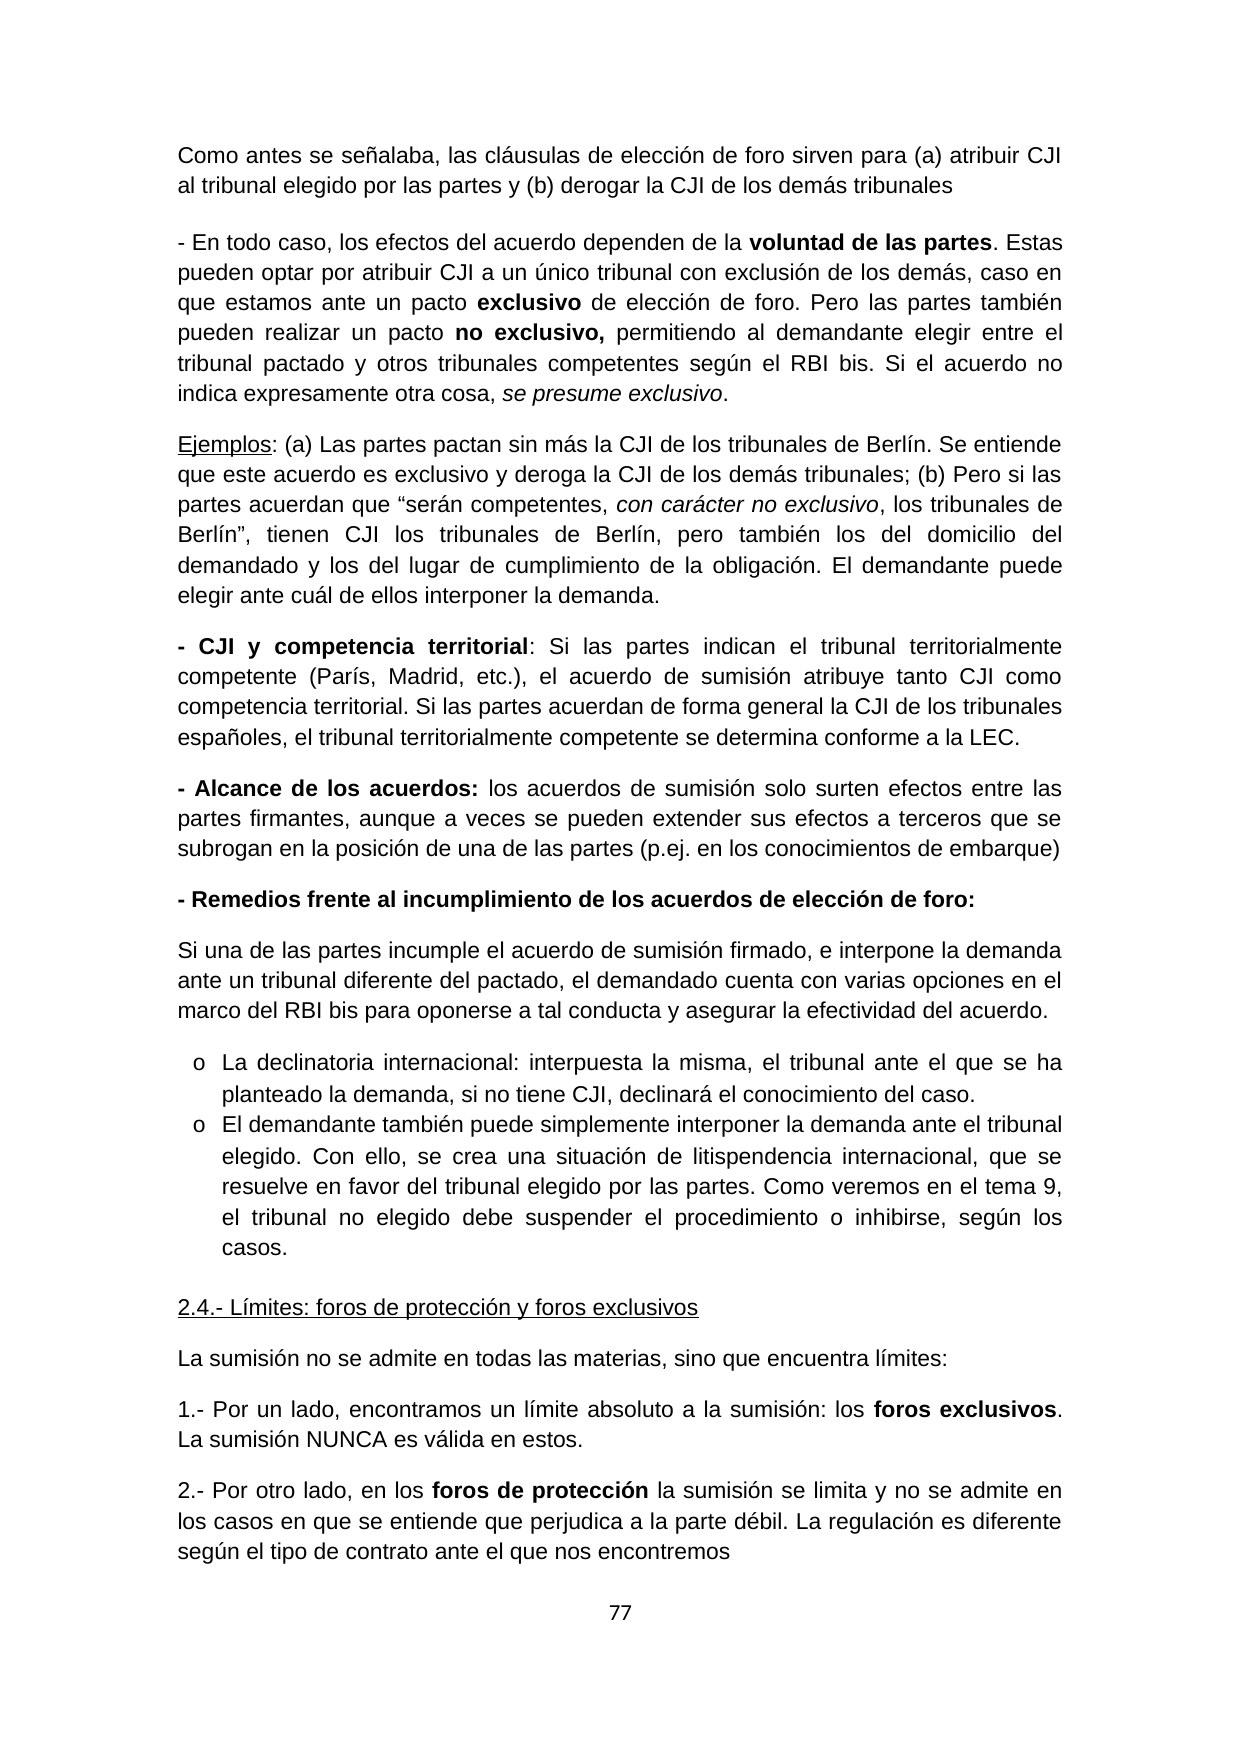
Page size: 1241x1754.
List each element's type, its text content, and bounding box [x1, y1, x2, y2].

text Ejemplos: (a) Las partes pactan sin más la CJI de los tribunales de Berlín. Se entiende que este acuerdo es exclusivo y deroga la CJI de los demás tribunales; (b) Pero si las partes acuerdan que “serán competentes, con carácter no exclusivo, los tribunales de Berlín”, tienen CJI los tribunales de Berlín, pero también los del domicilio del demandado y los del lugar de cumplimiento de la obligación. El demandante puede elegir ante cuál de ellos interponer la demanda. [177, 431, 1063, 608]
text Como antes se señalaba, las cláusulas de elección de foro sirven para (a) atribuir CJI al tribunal elegido por las partes y (b) derogar la CJI de los demás tribunales [177, 142, 1063, 198]
text 2.4.- Límites: foros de protección y foros exclusivos [177, 1294, 1063, 1321]
text Si una de las partes incumple el acuerdo de sumisión firmado, e interpone la demanda ante un tribunal diferente del pactado, el demandado cuenta con varias opciones en el marco del RBI bis para oponerse a tal conducta y asegurar la efectividad del acuerdo. [177, 937, 1063, 1024]
text - Remedios frente al incumplimiento de los acuerdos de elección de foro: [177, 886, 1063, 912]
text - En todo caso, los efectos del acuerdo dependen de la voluntad de las partes. Estas pueden optar por atribuir CJI a un único tribunal con exclusión de los demás, caso en que estamos ante un pacto exclusivo de elección de foro. Pero las partes también pueden realizar un pacto no exclusivo, permitiendo al demandante elegir entre el tribunal pactado y otros tribunales competentes según el RBI bis. Si el acuerdo no indica expresamente otra cosa, se presume exclusivo. [177, 229, 1063, 406]
text - Alcance de los acuerdos: los acuerdos de sumisión solo surten efectos entre las partes firmantes, aunque a veces se pueden extender sus efectos a terceros que se subrogan en la posición de una de las partes (p.ej. en los conocimientos de embarque) [177, 774, 1063, 861]
text 2.- Por otro lado, en los foros de protección la sumisión se limita y no se admite en los casos en que se entiende que perjudica a la parte débil. La regulación es diferente según el tipo de contrato ante el que nos encontremos [177, 1477, 1063, 1564]
list El demandante también puede simplemente interponer la demanda ante el tribunal elegido. Con ello, se crea una situación de litispendencia internacional, que se resuelve en favor del tribunal elegido por las partes. Como veremos en el tema 9, el tribunal no elegido debe suspender el procedimiento o inhibirse, según los casos. [192, 1111, 1063, 1260]
text 1.- Por un lado, encontramos un límite absoluto a la sumisión: los foros exclusivos. La sumisión NUNCA es válida en estos. [177, 1396, 1063, 1453]
list La declinatoria internacional: interpuesta la misma, el tribunal ante el que se ha planteado la demanda, si no tiene CJI, declinará el conocimiento del caso. [192, 1048, 1063, 1107]
text - CJI y competencia territorial: Si las partes indican el tribunal territorialmente competente (París, Madrid, etc.), el acuerdo de sumisión atribuye tanto CJI como competencia territorial. Si las partes acuerdan de forma general la CJI de los tribunales españoles, el tribunal territorialmente competente se determina conforme a la LEC. [177, 633, 1063, 750]
text La sumisión no se admite en todas las materias, sino que encuentra límites: [177, 1345, 1063, 1372]
